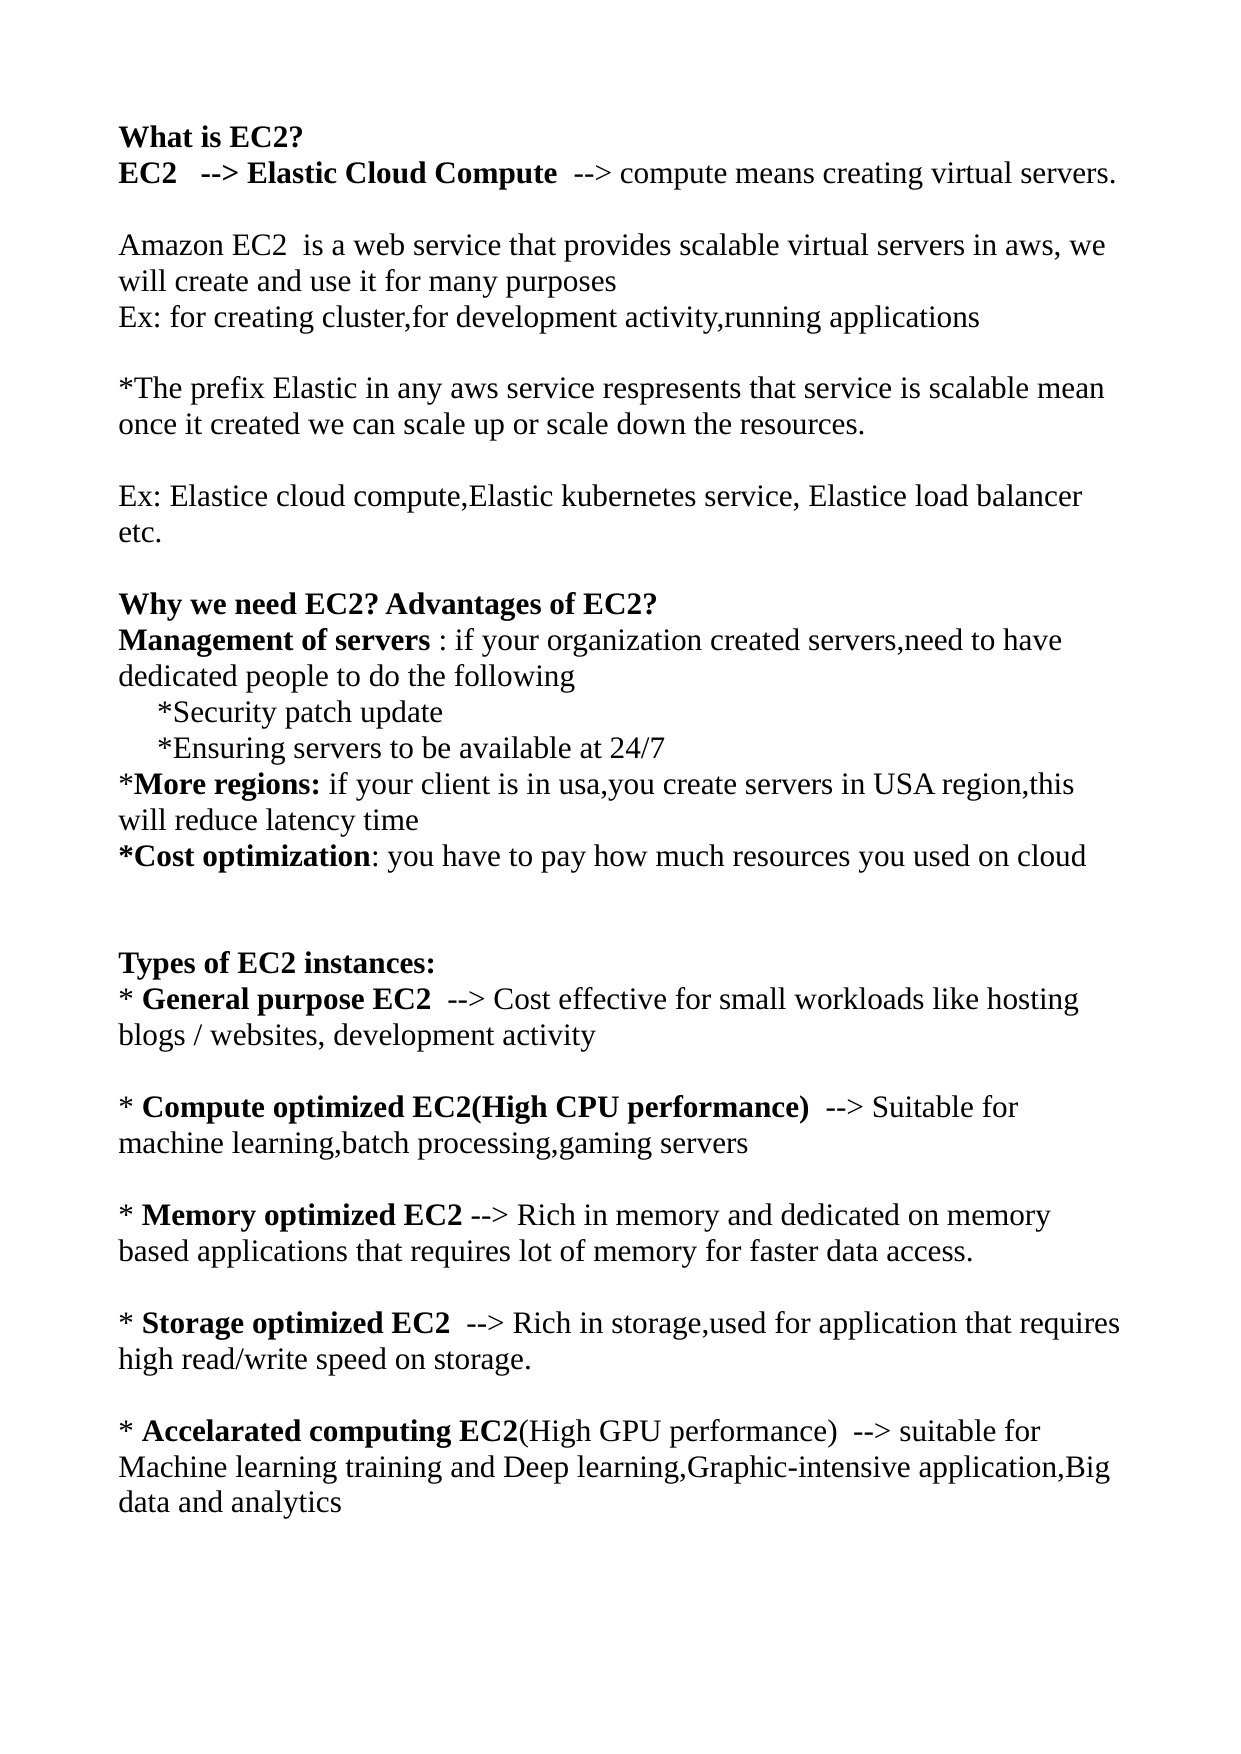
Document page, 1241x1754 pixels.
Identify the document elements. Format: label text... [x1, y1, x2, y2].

text EC2 --> Elastic Cloud Compute --> compute means creating virtual servers. [118, 154, 1122, 190]
text * Compute optimized EC2(High CPU performance) --> Suitable for machine learning,batch processing,gaming servers [118, 1088, 1122, 1160]
text Ex: for creating cluster,for development activity,running applications [118, 298, 1122, 334]
text * Storage optimized EC2 --> Rich in storage,used for application that requires high read/write speed on storage. [118, 1304, 1122, 1376]
text *Security patch update [118, 693, 1122, 729]
text Types of EC2 instances: [118, 945, 1122, 981]
text * Memory optimized EC2 --> Rich in memory and dedicated on memory based applications that requires lot of memory for faster data access. [118, 1196, 1122, 1268]
text Management of servers : if your organization created servers,need to have dedicated people to do the following [118, 621, 1122, 693]
text Ex: Elastice cloud compute,Elastic kubernetes service, Elastice load balancer etc. [118, 477, 1122, 549]
text *Cost optimization: you have to pay how much resources you used on cloud [118, 837, 1122, 873]
text Amazon EC2 is a web service that provides scalable virtual servers in aws, we will create and use it for many purposes [118, 226, 1122, 298]
text What is EC2? [118, 118, 1122, 154]
text *The prefix Elastic in any aws service respresents that service is scalable mean once it created we can scale up or scale down the resources. [118, 370, 1122, 442]
text *Ensuring servers to be available at 24/7 [118, 729, 1122, 765]
text Why we need EC2? Advantages of EC2? [118, 585, 1122, 621]
text *More regions: if your client is in usa,you create servers in USA region,this will reduce latency time [118, 765, 1122, 837]
text * Accelarated computing EC2(High GPU performance) --> suitable for Machine learning training and Deep learning,Graphic-intensive application,Big data and analytics [118, 1412, 1122, 1520]
text * General purpose EC2 --> Cost effective for small workloads like hosting blogs / websites, development activity [118, 981, 1122, 1052]
